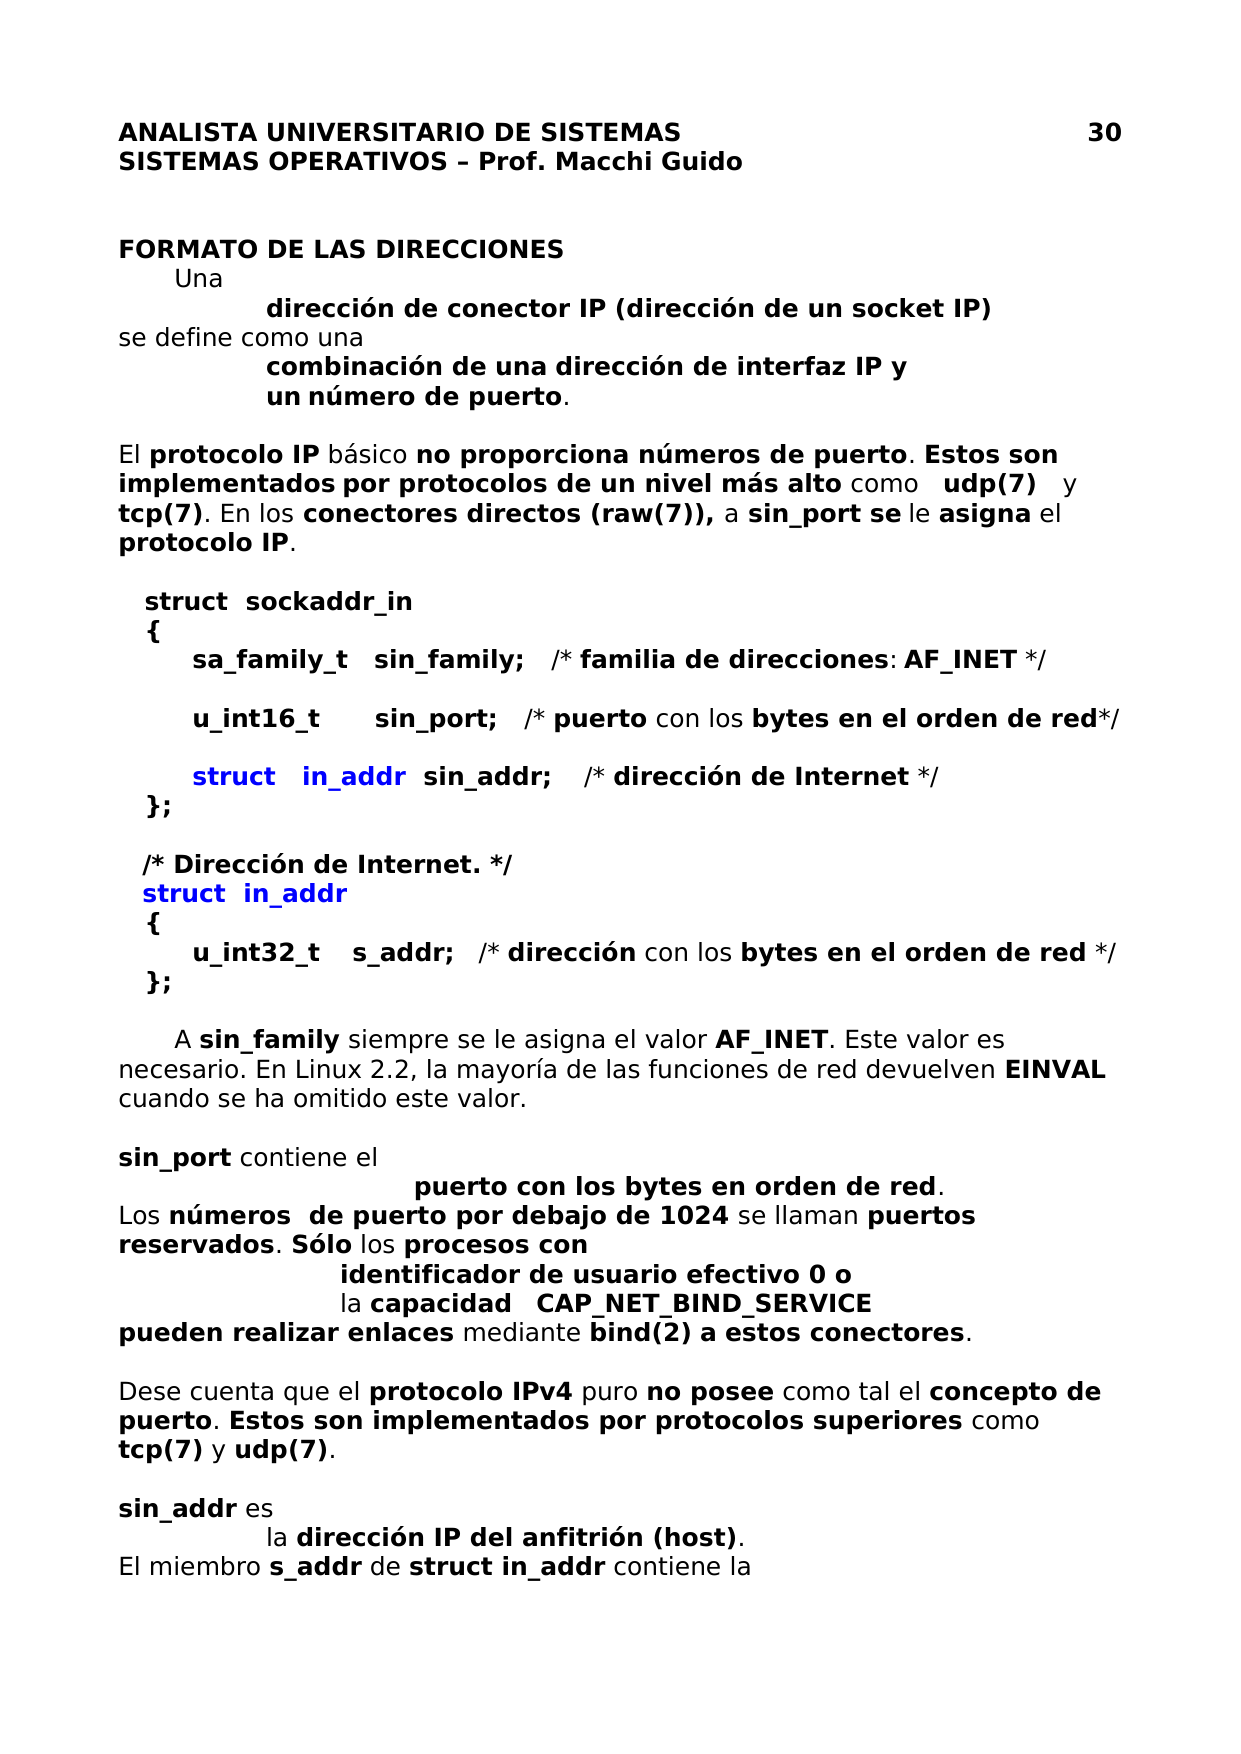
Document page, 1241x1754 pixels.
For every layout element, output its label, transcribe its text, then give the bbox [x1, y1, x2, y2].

text El protocolo IP básico no proporciona números de puerto. Estos son implementados por protocolos de un nivel más alto como udp(7) y tcp(7). En los conectores directos (raw(7)), a sin_port se le asigna el protocolo IP. [118, 440, 1122, 557]
text /* Dirección de Internet. */ [118, 850, 1122, 879]
text u_int16_t sin_port; /* puerto con los bytes en el orden de red*/ [118, 704, 1122, 733]
text Una [118, 265, 1122, 294]
text u_int32_t s_addr; /* dirección con los bytes en el orden de red */ [118, 938, 1122, 967]
text struct in_addr sin_addr; /* dirección de Internet */ [118, 762, 1122, 792]
text combinación de una dirección de interfaz IP y [118, 352, 1122, 382]
text struct in_addr [118, 879, 1122, 909]
text sin_addr es [118, 1494, 1122, 1523]
text un número de puerto. [118, 382, 1122, 411]
text }; [118, 967, 1122, 996]
text puerto con los bytes en orden de red. [118, 1172, 1122, 1201]
text la capacidad CAP_NET_BIND_SERVICE [118, 1289, 1122, 1318]
text El miembro s_addr de struct in_addr contiene la [118, 1553, 1122, 1582]
text }; [118, 792, 1122, 821]
text { [118, 616, 1122, 645]
text struct sockaddr_in [118, 587, 1122, 616]
text { [118, 909, 1122, 938]
text se define como una [118, 323, 1122, 352]
text la dirección IP del anfitrión (host). [118, 1523, 1122, 1553]
text pueden realizar enlaces mediante bind(2) a estos conectores. [118, 1318, 1122, 1348]
text FORMATO DE LAS DIRECCIONES [118, 235, 1122, 265]
text A sin_family siempre se le asigna el valor AF_INET. Este valor es necesario. En Linux 2.2, la mayoría de las funciones de red devuelven EINVAL cuando se ha omitido este valor. [118, 1026, 1122, 1113]
text sin_port contiene el [118, 1143, 1122, 1172]
text dirección de conector IP (dirección de un socket IP) [118, 294, 1122, 323]
text sa_family_t sin_family; /* familia de direcciones: AF_INET */ [118, 645, 1122, 674]
text Dese cuenta que el protocolo IPv4 puro no posee como tal el concepto de puerto. Estos son implementados por protocolos superiores como tcp(7) y udp(7). [118, 1377, 1122, 1465]
text identificador de usuario efectivo 0 o [118, 1260, 1122, 1289]
text Los números de puerto por debajo de 1024 se llaman puertos reservados. Sólo los procesos con [118, 1201, 1122, 1260]
